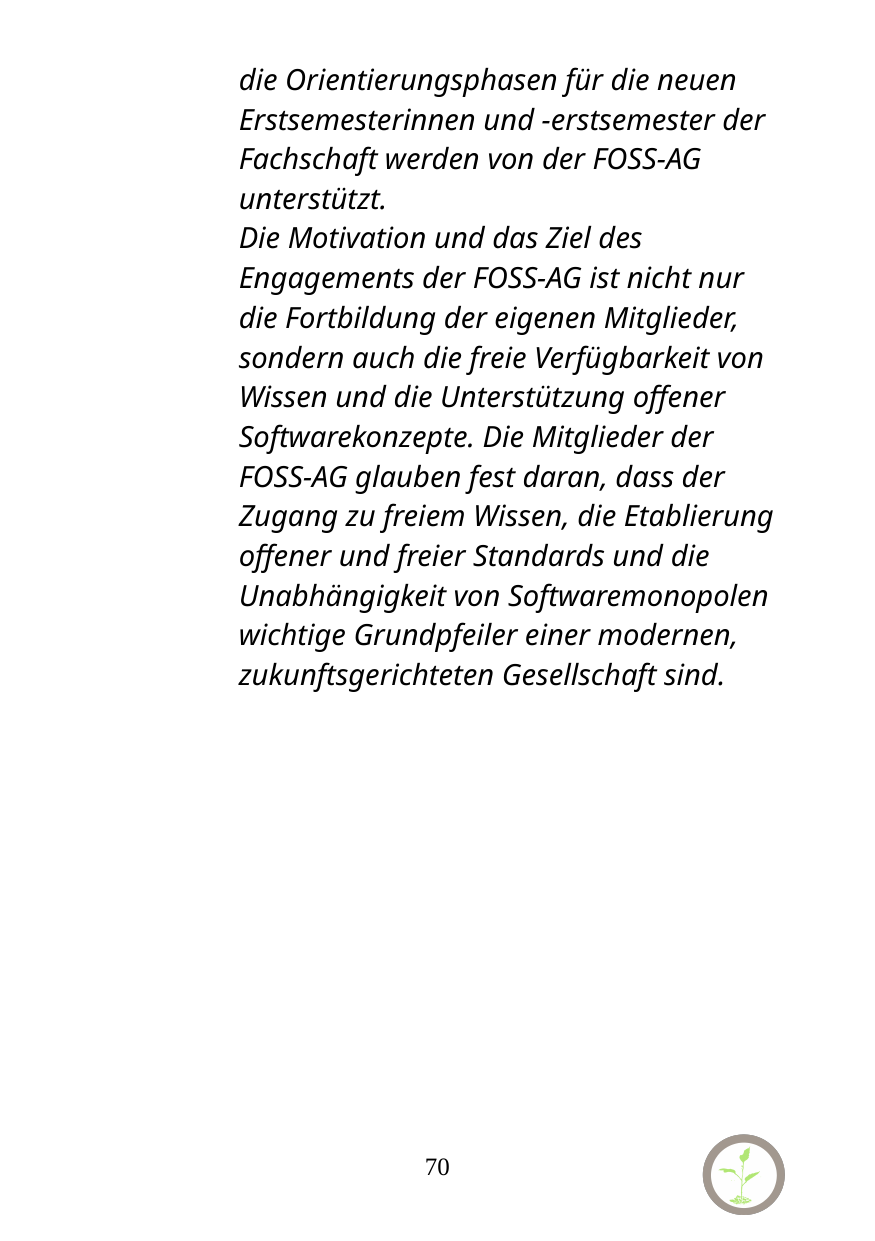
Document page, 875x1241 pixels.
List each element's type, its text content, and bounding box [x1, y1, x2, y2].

list die Orientierungsphasen für die neuen Erstsemesterinnen und -erstsemester der Fachschaft werden von der FOSS-AG unterstützt. [201, 59, 786, 218]
picture [700, 1125, 787, 1215]
list Die Motivation und das Ziel des Engagements der FOSS-AG ist nicht nur die Fortbildung der eigenen Mitglieder, sondern auch die freie Verfügbarkeit von Wissen und die Unterstützung offener Softwarekonzepte. Die Mitglieder der FOSS-AG glauben fest daran, dass der Zugang zu freiem Wissen, die Etablierung offener und freier Standards und die Unabhängigkeit von Softwaremonopolen wichtige Grundpfeiler einer modernen, zukunftsgerichteten Gesellschaft sind. [201, 218, 786, 694]
